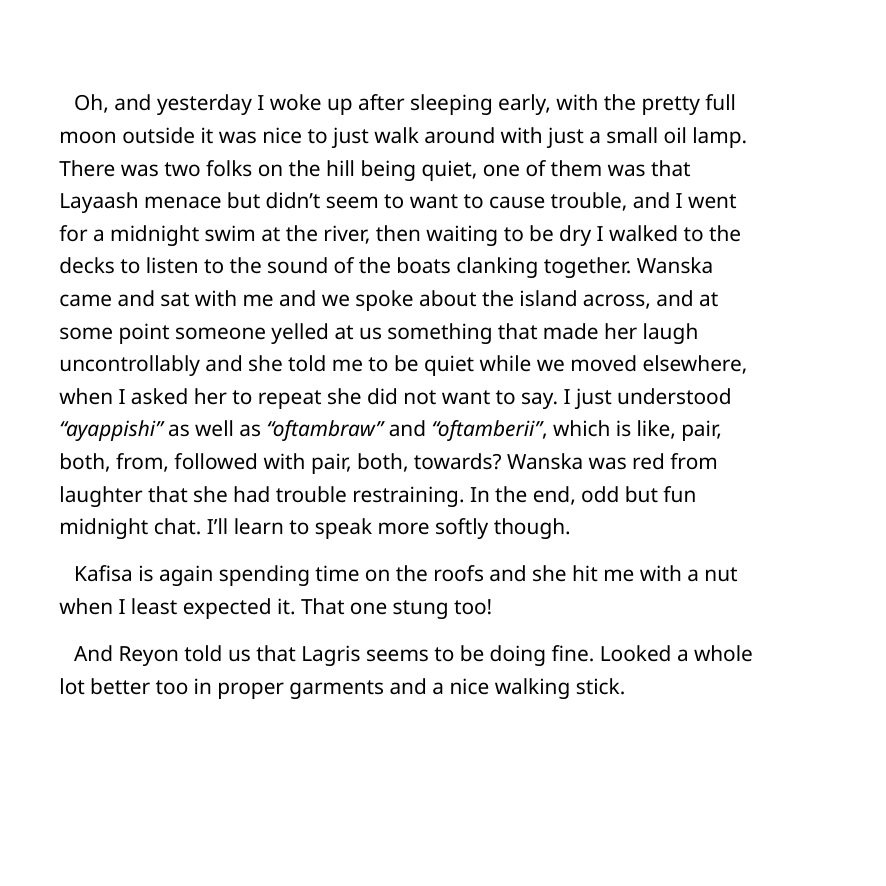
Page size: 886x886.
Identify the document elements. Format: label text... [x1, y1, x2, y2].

text And Reyon told us that Lagris seems to be doing fine. Looked a whole lot better too in proper garments and a nice walking stick. [59, 639, 768, 700]
text Kafisa is again spending time on the roofs and she hit me with a nut when I least expected it. That one stung too! [59, 559, 768, 621]
text Oh, and yesterday I woke up after sleeping early, with the pretty full moon outside it was nice to just walk around with just a small oil lamp. There was two folks on the hill being quiet, one of them was that Layaash menace but didn’t seem to want to cause trouble, and I went for a midnight swim at the river, then waiting to be dry I walked to the decks to listen to the sound of the boats clanking together. Wanska came and sat with me and we spoke about the island across, and at some point someone yelled at us something that made her laugh uncontrollably and she told me to be quiet while we moved elsewhere, when I asked her to repeat she did not want to say. I just understood “ayappishi” as well as “oftambraw” and “oftamberii”, which is like, pair, both, from, followed with pair, both, towards? Wanska was red from laughter that she had trouble restraining. In the end, odd but fun midnight chat. I’ll learn to speak more softly though. [59, 88, 768, 541]
